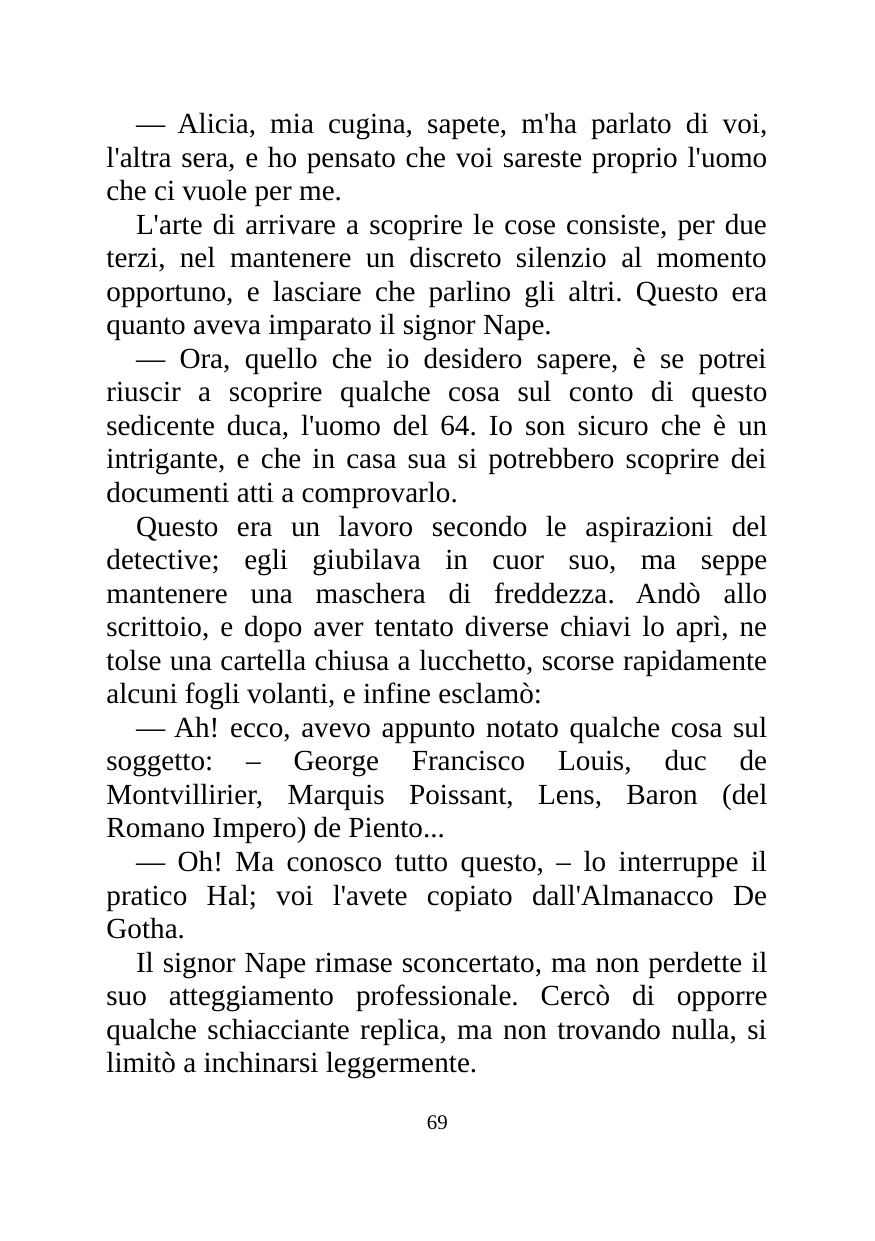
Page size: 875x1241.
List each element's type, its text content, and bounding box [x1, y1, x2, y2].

text — Ora, quello che io desidero sapere, è se potrei riuscir a scoprire qualche cosa sul conto di questo sedicente duca, l'uomo del 64. Io son sicuro che è un intrigante, e che in casa sua si potrebbero scoprire dei documenti atti a comprovarlo. [106, 341, 768, 509]
text — Alicia, mia cugina, sapete, m'ha parlato di voi, l'altra sera, e ho pensato che voi sareste proprio l'uomo che ci vuole per me. [106, 106, 768, 207]
text L'arte di arrivare a scoprire le cose consiste, per due terzi, nel mantenere un discreto silenzio al momento opportuno, e lasciare che parlino gli altri. Questo era quanto aveva imparato il signor Nape. [106, 207, 768, 341]
text Il signor Nape rimase sconcertato, ma non perdette il suo atteggiamento professionale. Cercò di opporre qualche schiacciante replica, ma non trovando nulla, si limitò a inchinarsi leggermente. [106, 945, 768, 1079]
text Questo era un lavoro secondo le aspirazioni del detective; egli giubilava in cuor suo, ma seppe mantenere una maschera di freddezza. Andò allo scrittoio, e dopo aver tentato diverse chiavi lo aprì, ne tolse una cartella chiusa a lucchetto, scorse rapidamente alcuni fogli volanti, e infine esclamò: [106, 509, 768, 710]
text — Oh! Ma conosco tutto questo, – lo interruppe il pratico Hal; voi l'avete copiato dall'Almanacco De Gotha. [106, 844, 768, 945]
text — Ah! ecco, avevo appunto notato qualche cosa sul soggetto: – George Francisco Louis, duc de Montvillirier, Marquis Poissant, Lens, Baron (del Romano Impero) de Piento... [106, 710, 768, 844]
